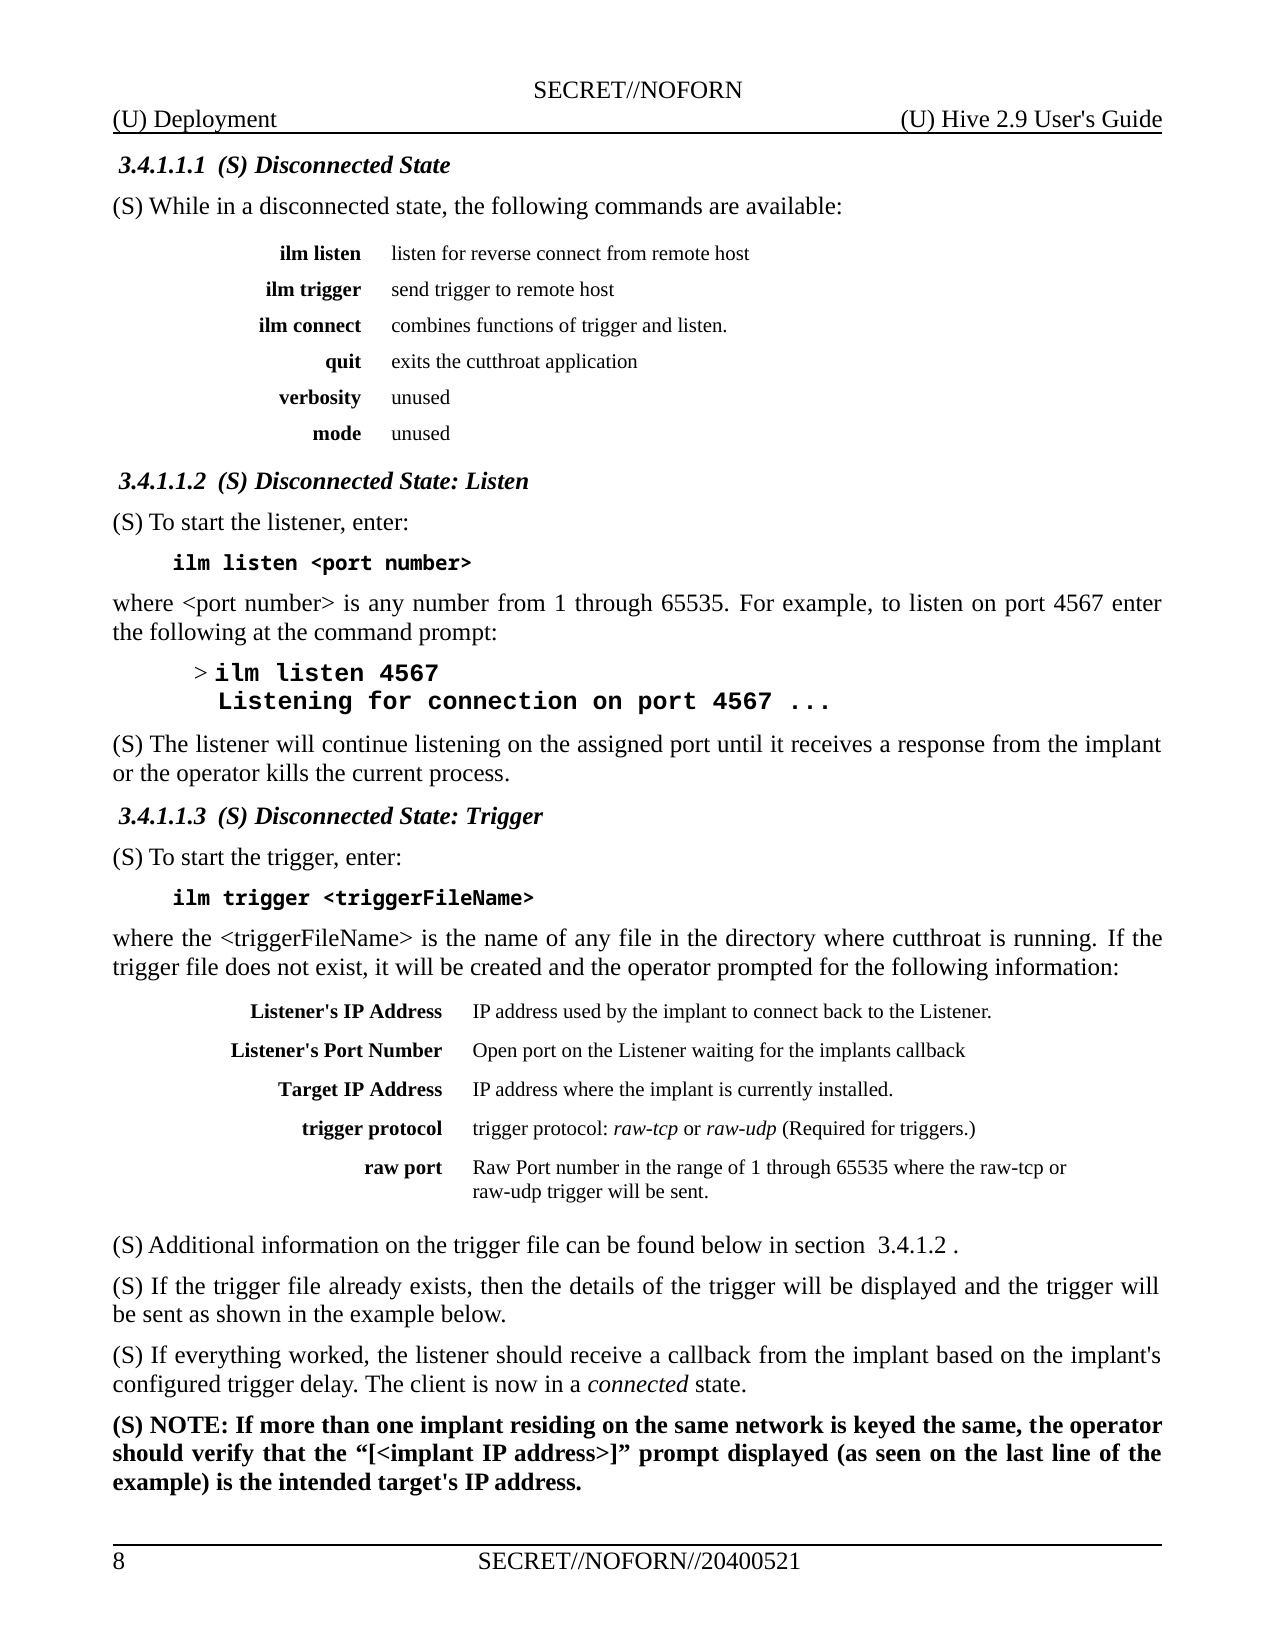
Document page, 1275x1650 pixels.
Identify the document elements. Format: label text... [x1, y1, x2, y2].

table_cell IP address where the implant is currently installed. [457, 1074, 1084, 1113]
subtitle (S) Disconnected State: Trigger [112, 801, 1162, 830]
text (S) To start the trigger, enter: [112, 842, 1162, 871]
table_cell mode [113, 415, 376, 451]
table_header listen for reverse connect from remote host [376, 235, 1162, 271]
table_cell trigger protocol [191, 1113, 457, 1152]
text (S) If everything worked, the listener should receive a callback from the implant based on the implant's configured trigger delay. The client is now in a connected state. [112, 1340, 1162, 1398]
table_cell verbosity [113, 379, 376, 415]
text (S) The listener will continue listening on the assigned port until it receives a response from the implant or the operator kills the current process. [112, 729, 1162, 786]
table_cell exits the cutthroat application [376, 343, 1162, 379]
table_cell Target IP Address [191, 1074, 457, 1113]
text (S) NOTE: If more than one implant residing on the same network is keyed the same, the operator should verify that the “[<implant IP address>]” prompt displayed (as seen on the last line of the example) is the intended target's IP address. [112, 1410, 1162, 1496]
text Listening for connection on port 4567 ... [187, 688, 1162, 717]
table_cell unused [376, 379, 1162, 415]
text (S) Additional information on the trigger file can be found below in section 3.4.1.2. [112, 1230, 1162, 1259]
table_header ilm listen [113, 235, 376, 271]
table_cell Open port on the Listener waiting for the implants callback [457, 1035, 1084, 1074]
subtitle (S) Disconnected State: Listen [112, 466, 1162, 495]
subtitle (S) Disconnected State [112, 150, 1162, 179]
table_cell quit [113, 343, 376, 379]
table_cell send trigger to remote host [376, 271, 1162, 307]
table_cell Raw Port number in the range of 1 through 65535 where the raw-tcp or raw-udp trigger will be sent. [457, 1152, 1084, 1215]
text (S) If the trigger file already exists, then the details of the trigger will be displayed and the trigger will be sent as shown in the example below. [112, 1271, 1162, 1328]
table_header Listener's IP Address [191, 996, 457, 1035]
text ilm listen <port number> [142, 548, 1132, 576]
text (S) While in a disconnected state, the following commands are available: [112, 191, 1162, 219]
text > ilm listen 4567 [187, 658, 1162, 688]
table_cell trigger protocol: raw-tcp or raw-udp (Required for triggers.) [457, 1113, 1084, 1152]
table_header IP address used by the implant to connect back to the Listener. [457, 996, 1084, 1035]
table_cell Listener's Port Number [191, 1035, 457, 1074]
table_cell unused [376, 415, 1162, 451]
table_cell raw port [191, 1152, 457, 1215]
text (S) To start the listener, enter: [112, 507, 1162, 536]
text ilm trigger <triggerFileName> [142, 883, 1132, 911]
table_cell combines functions of trigger and listen. [376, 307, 1162, 343]
table_cell ilm connect [113, 307, 376, 343]
table_cell ilm trigger [113, 271, 376, 307]
text where the <triggerFileName> is the name of any file in the directory where cutthroat is running. If the trigger file does not exist, it will be created and the operator prompted for the following information: [112, 923, 1162, 981]
text where <port number> is any number from 1 through 65535. For example, to listen on port 4567 enter the following at the command prompt: [112, 588, 1162, 646]
